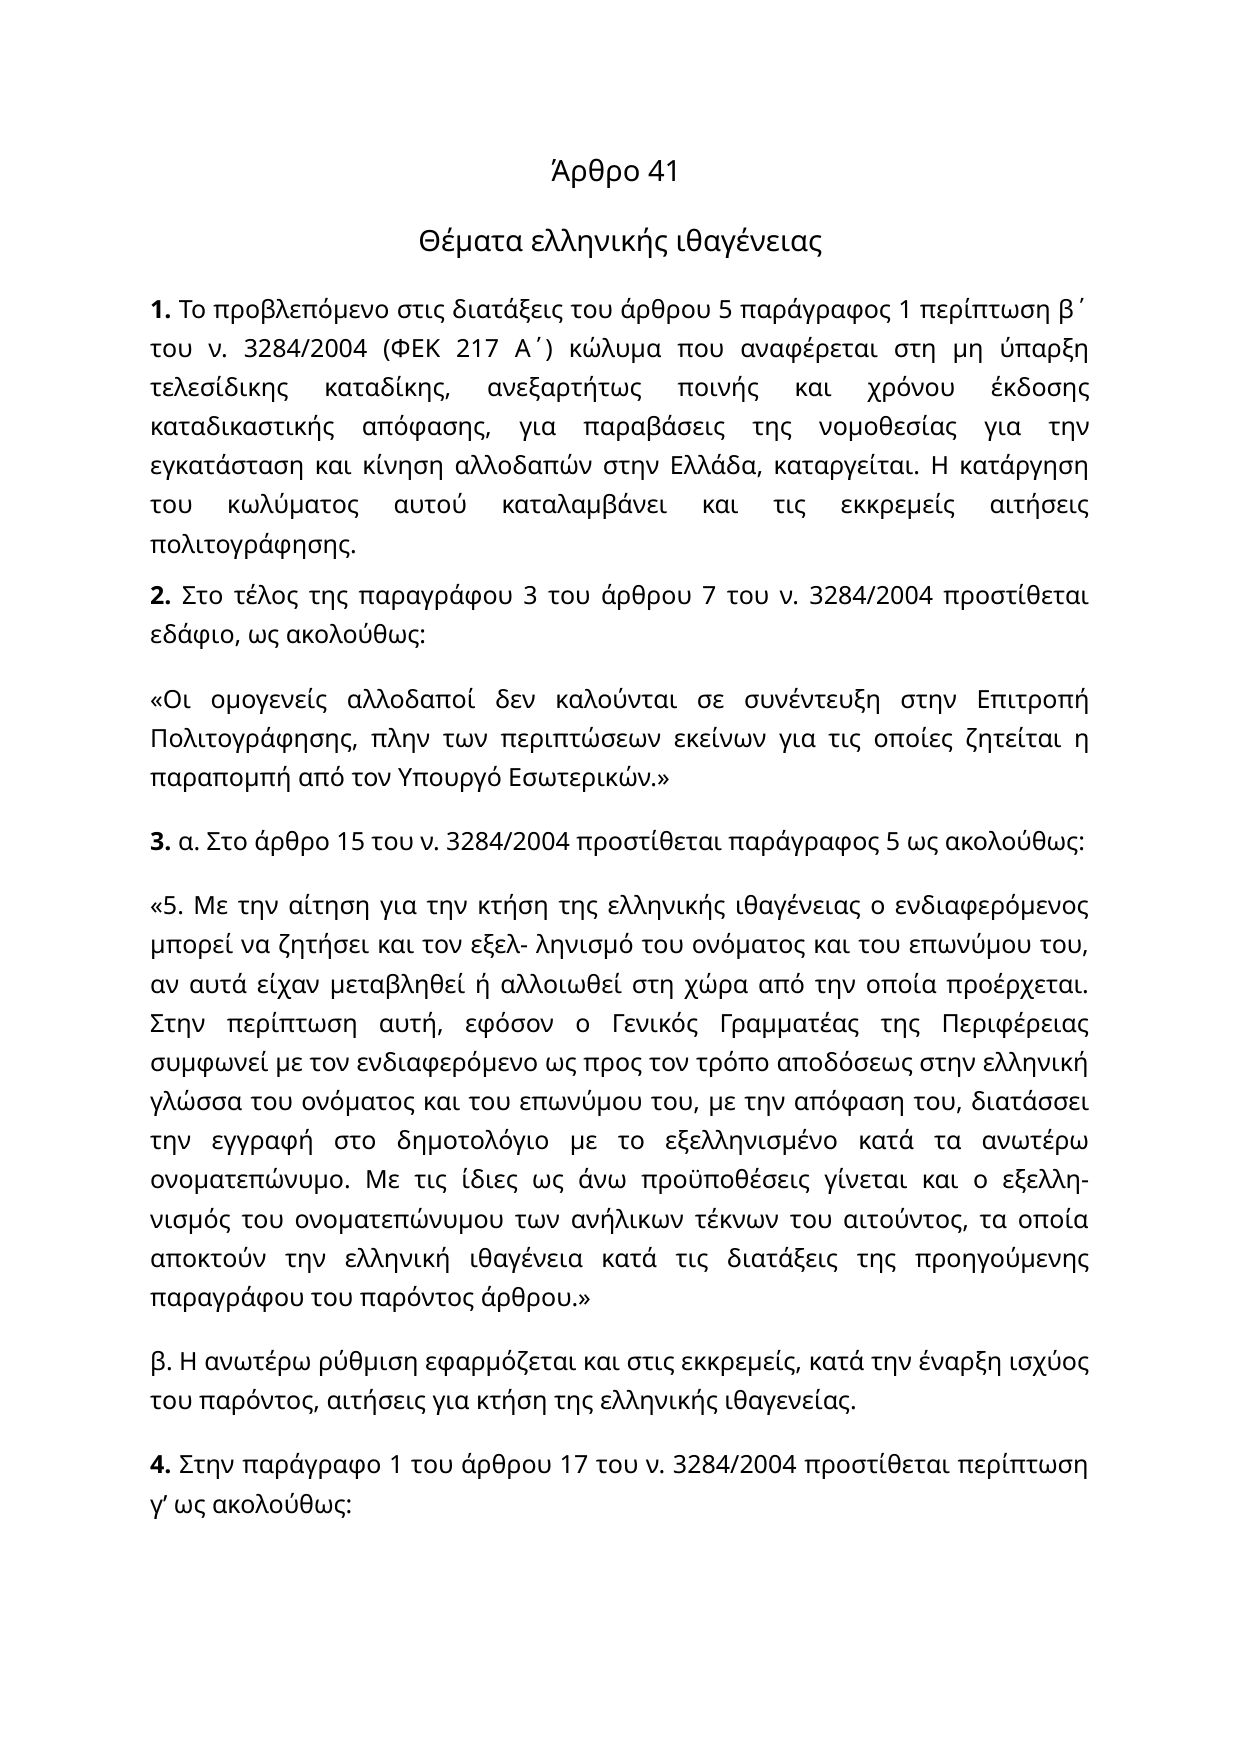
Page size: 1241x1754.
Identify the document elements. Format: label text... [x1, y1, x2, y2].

text 3. α. Στο άρθρο 15 του ν. 3284/2004 προστίθεται παράγραφος 5 ως ακολούθως: [150, 824, 1090, 858]
subtitle Άρθρο 41 [150, 150, 1090, 190]
text 2. Στο τέλος της παραγράφου 3 του άρθρου 7 του ν. 3284/2004 προστίθεται εδάφιο, ως ακολούθως: [150, 578, 1090, 651]
subtitle Θέματα ελληνικής ιθαγένειας [150, 221, 1090, 260]
text «Οι ομογενείς αλλοδαποί δεν καλούνται σε συνέντευξη στην Επιτροπή Πολιτογράφησης, πλην των περιπτώσεων εκείνων για τις οποίες ζητείται η παραπομπή από τον Υπουργό Εσωτερικών.» [150, 681, 1090, 794]
text 4. Στην παράγραφο 1 του άρθρου 17 του ν. 3284/2004 προστίθεται περίπτωση γ’ ως ακολούθως: [150, 1447, 1090, 1520]
text β. Η ανωτέρω ρύθμιση εφαρμόζεται και στις εκκρεμείς, κατά την έναρξη ισχύος του παρόντος, αιτήσεις για κτήση της ελληνικής ιθαγενείας. [150, 1344, 1090, 1417]
text 1. Το προβλεπόμενο στις διατάξεις του άρθρου 5 παράγραφος 1 περίπτωση β΄ του ν. 3284/2004 (ΦΕΚ 217 Α΄) κώλυμα που αναφέρεται στη μη ύπαρξη τελεσίδικης καταδίκης, ανεξαρτήτως ποινής και χρόνου έκδοσης καταδικαστικής απόφασης, για παραβάσεις της νομοθεσίας για την εγκατάσταση και κίνηση αλλοδαπών στην Ελλάδα, καταργείται. Η κατάργηση του κωλύματος αυτού καταλαμβάνει και τις εκκρεμείς αιτήσεις πολιτογράφησης. [150, 291, 1090, 560]
text «5. Με την αίτηση για την κτήση της ελληνικής ιθαγένειας ο ενδιαφερόμενος μπορεί να ζητήσει και τον εξελ- ληνισμό του ονόματος και του επωνύμου του, αν αυτά είχαν μεταβληθεί ή αλλοιωθεί στη χώρα από την οποία προέρχεται. Στην περίπτωση αυτή, εφόσον ο Γενικός Γραμματέας της Περιφέρειας συμφωνεί με τον ενδιαφερόμενο ως προς τον τρόπο αποδόσεως στην ελληνική γλώσσα του ονόματος και του επωνύμου του, με την απόφαση του, διατάσσει την εγγραφή στο δημοτολόγιο με το εξελληνισμένο κατά τα ανωτέρω ονοματεπώνυμο. Με τις ίδιες ως άνω προϋποθέσεις γίνεται και ο εξελλη- νισμός του ονοματεπώνυμου των ανήλικων τέκνων του αιτούντος, τα οποία αποκτούν την ελληνική ιθαγένεια κατά τις διατάξεις της προηγούμενης παραγράφου του παρόντος άρθρου.» [150, 888, 1090, 1314]
